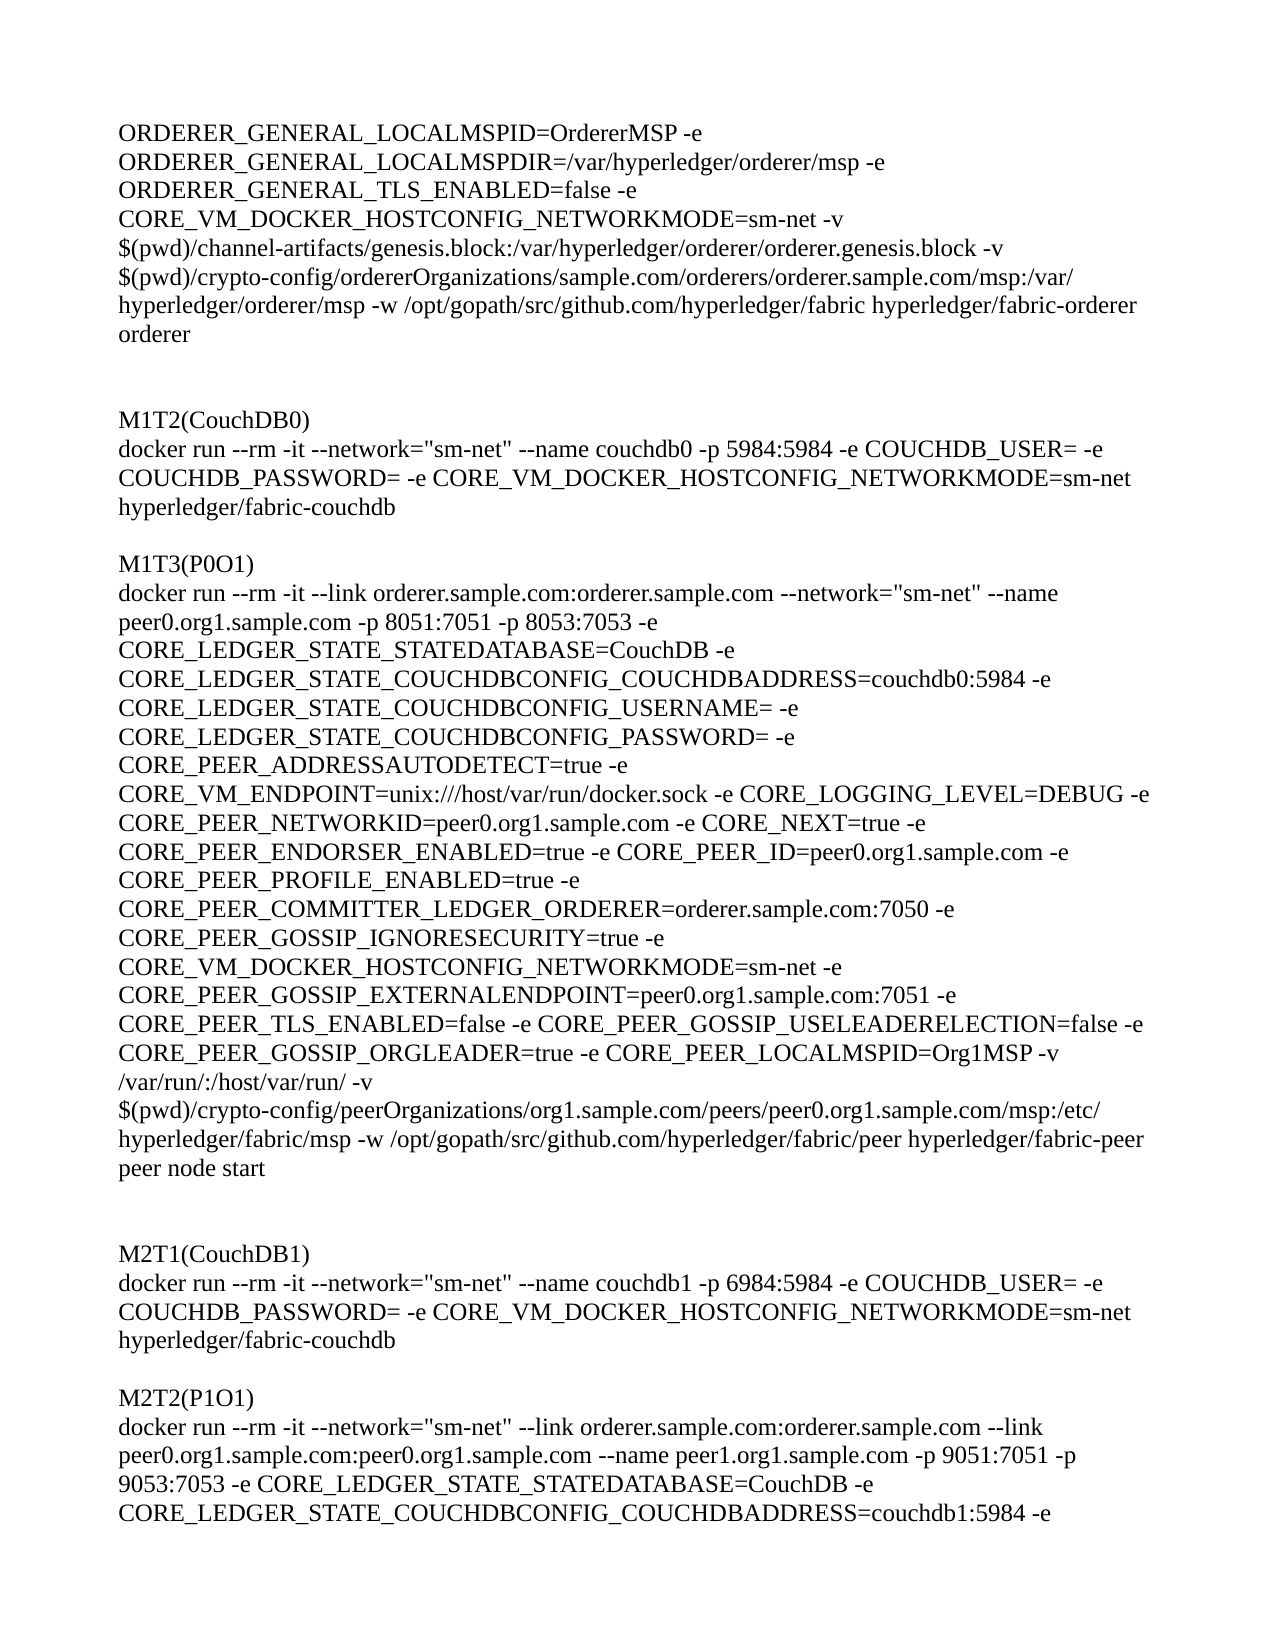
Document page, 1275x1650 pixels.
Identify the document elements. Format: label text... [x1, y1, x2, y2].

text docker run --rm -it --network="sm-net" --name couchdb1 -p 6984:5984 -e COUCHDB_USER= -e COUCHDB_PASSWORD= -e CORE_VM_DOCKER_HOSTCONFIG_NETWORKMODE=sm-net hyperledger/fabric-couchdb [118, 1268, 1157, 1354]
text M1T3(P0O1) [118, 549, 1157, 578]
text docker run --rm -it --link orderer.sample.com:orderer.sample.com --network="sm-net" --name peer0.org1.sample.com -p 8051:7051 -p 8053:7053 -e CORE_LEDGER_STATE_STATEDATABASE=CouchDB -e CORE_LEDGER_STATE_COUCHDBCONFIG_COUCHDBADDRESS=couchdb0:5984 -e CORE_LEDGER_STATE_COUCHDBCONFIG_USERNAME= -e CORE_LEDGER_STATE_COUCHDBCONFIG_PASSWORD= -e CORE_PEER_ADDRESSAUTODETECT=true -e CORE_VM_ENDPOINT=unix:///host/var/run/docker.sock -e CORE_LOGGING_LEVEL=DEBUG -e CORE_PEER_NETWORKID=peer0.org1.sample.com -e CORE_NEXT=true -e CORE_PEER_ENDORSER_ENABLED=true -e CORE_PEER_ID=peer0.org1.sample.com -e CORE_PEER_PROFILE_ENABLED=true -e CORE_PEER_COMMITTER_LEDGER_ORDERER=orderer.sample.com:7050 -e CORE_PEER_GOSSIP_IGNORESECURITY=true -e CORE_VM_DOCKER_HOSTCONFIG_NETWORKMODE=sm-net -e CORE_PEER_GOSSIP_EXTERNALENDPOINT=peer0.org1.sample.com:7051 -e CORE_PEER_TLS_ENABLED=false -e CORE_PEER_GOSSIP_USELEADERELECTION=false -e CORE_PEER_GOSSIP_ORGLEADER=true -e CORE_PEER_LOCALMSPID=Org1MSP -v /var/run/:/host/var/run/ -v $(pwd)/crypto-config/peerOrganizations/org1.sample.com/peers/peer0.org1.sample.com/msp:/etc/hyperledger/fabric/msp -w /opt/gopath/src/github.com/hyperledger/fabric/peer hyperledger/fabric-peer peer node start [118, 578, 1157, 1182]
text M2T1(CouchDB1) [118, 1239, 1157, 1268]
text docker run --rm -it --network="sm-net" --link orderer.sample.com:orderer.sample.com --link peer0.org1.sample.com:peer0.org1.sample.com --name peer1.org1.sample.com -p 9051:7051 -p 9053:7053 -e CORE_LEDGER_STATE_STATEDATABASE=CouchDB -e CORE_LEDGER_STATE_COUCHDBCONFIG_COUCHDBADDRESS=couchdb1:5984 -e [118, 1412, 1157, 1527]
text docker run --rm -it --network="sm-net" --name couchdb0 -p 5984:5984 -e COUCHDB_USER= -e COUCHDB_PASSWORD= -e CORE_VM_DOCKER_HOSTCONFIG_NETWORKMODE=sm-net hyperledger/fabric-couchdb [118, 434, 1157, 521]
text M2T2(P1O1) [118, 1383, 1157, 1412]
text M1T2(CouchDB0) [118, 406, 1157, 434]
text ORDERER_GENERAL_LOCALMSPID=OrdererMSP -e ORDERER_GENERAL_LOCALMSPDIR=/var/hyperledger/orderer/msp -e ORDERER_GENERAL_TLS_ENABLED=false -e CORE_VM_DOCKER_HOSTCONFIG_NETWORKMODE=sm-net -v $(pwd)/channel-artifacts/genesis.block:/var/hyperledger/orderer/orderer.genesis.block -v $(pwd)/crypto-config/ordererOrganizations/sample.com/orderers/orderer.sample.com/msp:/var/hyperledger/orderer/msp -w /opt/gopath/src/github.com/hyperledger/fabric hyperledger/fabric-orderer orderer [118, 118, 1157, 348]
